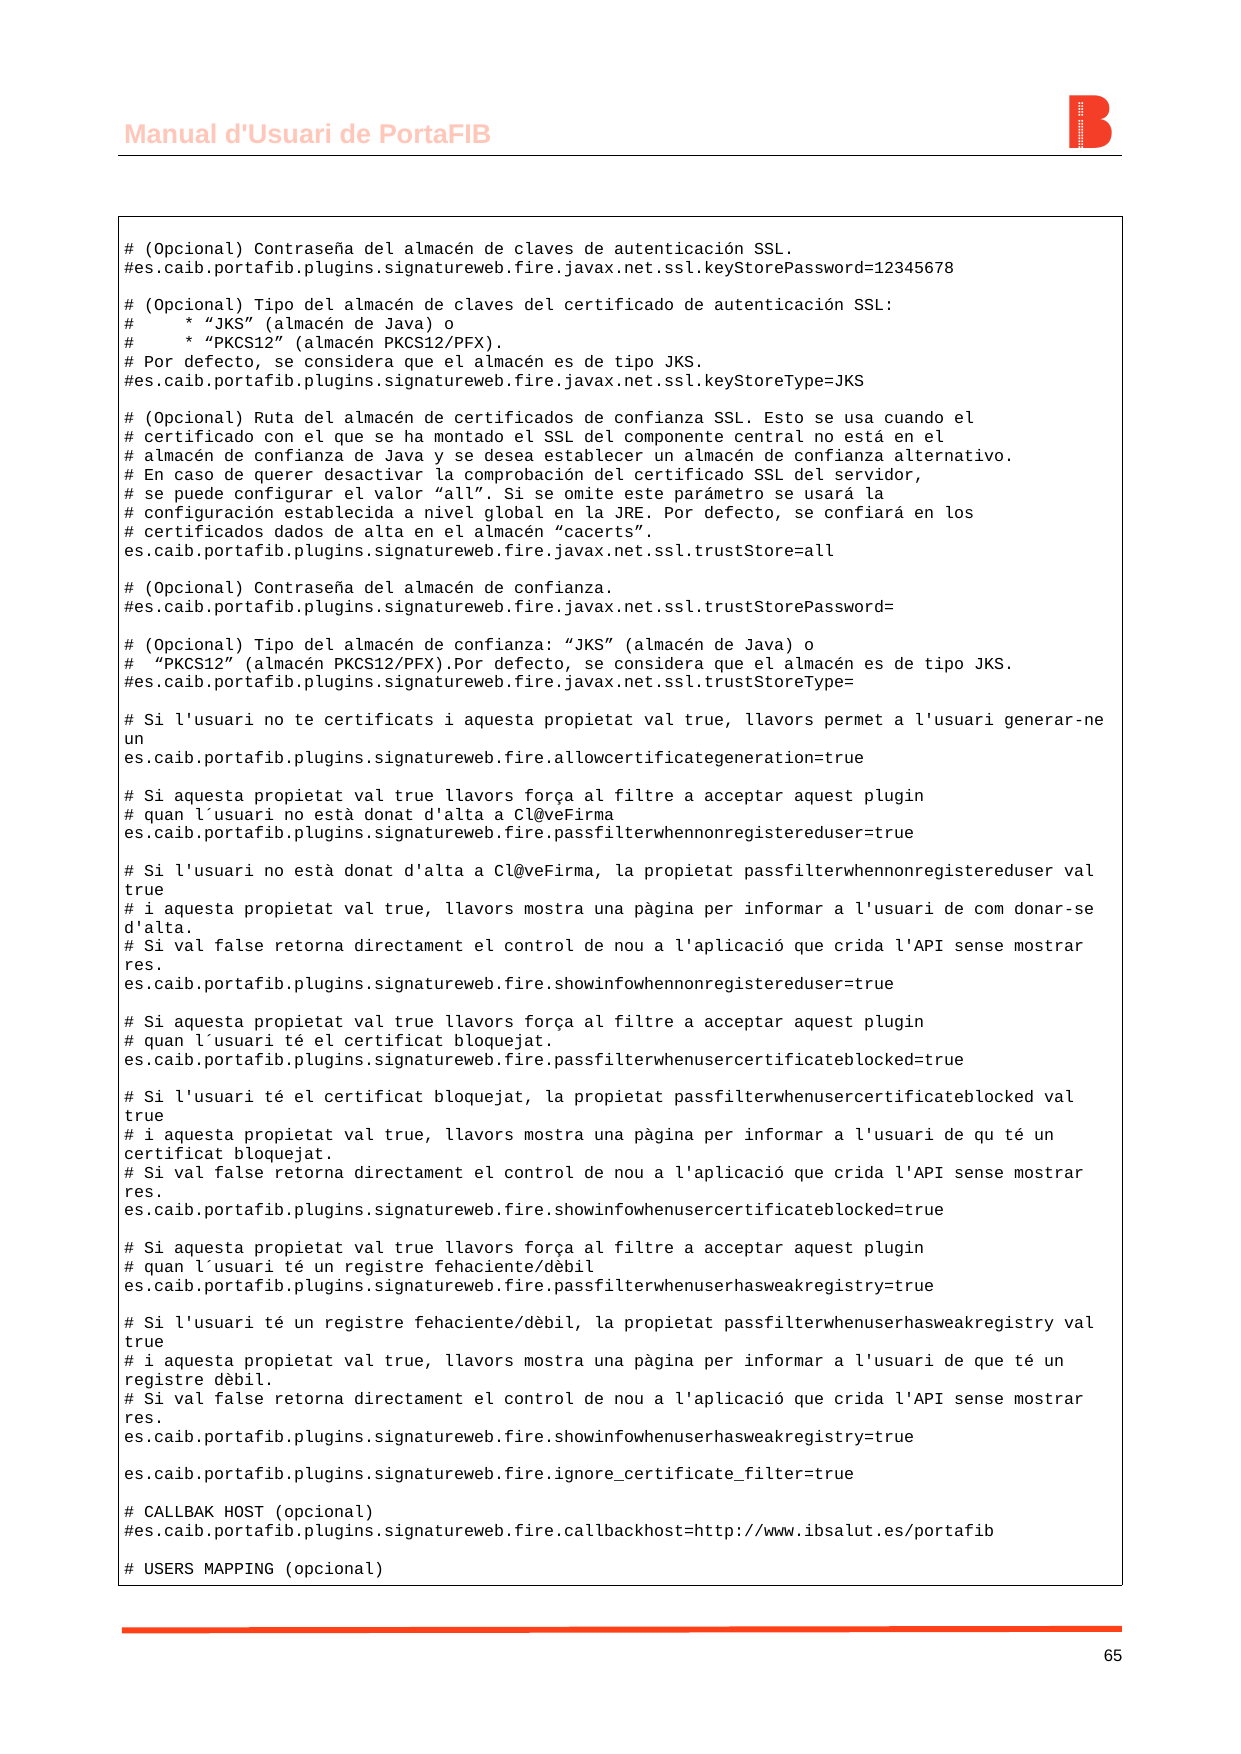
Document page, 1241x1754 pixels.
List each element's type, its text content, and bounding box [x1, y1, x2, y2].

picture [1063, 94, 1117, 150]
table_header # (Opcional) Contraseña del almacén de claves de autenticación SSL. #es.caib.portafib.plugins.signatureweb.fire.javax.net.ssl.keyStorePassword=12345678 # (Opcional) Tipo del almacén de claves del certificado de autenticación SSL: # * “JKS” (almacén de Java) o # * “PKCS12” (almacén PKCS12/PFX). # Por defecto, se considera que el almacén es de tipo JKS. #es.caib.portafib.plugins.signatureweb.fire.javax.net.ssl.keyStoreType=JKS # (Opcional) Ruta del almacén de certificados de confianza SSL. Esto se usa cuando el # certificado con el que se ha montado el SSL del componente central no está en el # almacén de confianza de Java y se desea establecer un almacén de confianza alternativo. # En caso de querer desactivar la comprobación del certificado SSL del servidor, # se puede configurar el valor “all”. Si se omite este parámetro se usará la # configuración establecida a nivel global en la JRE. Por defecto, se confiará en los # certificados dados de alta en el almacén “cacerts”. es.caib.portafib.plugins.signatureweb.fire.javax.net.ssl.trustStore=all # (Opcional) Contraseña del almacén de confianza. #es.caib.portafib.plugins.signatureweb.fire.javax.net.ssl.trustStorePassword= # (Opcional) Tipo del almacén de confianza: “JKS” (almacén de Java) o # “PKCS12” (almacén PKCS12/PFX).Por defecto, se considera que el almacén es de tipo JKS. #es.caib.portafib.plugins.signatureweb.fire.javax.net.ssl.trustStoreType= # Si l'usuari no te certificats i aquesta propietat val true, llavors permet a l'usuari generar-ne un es.caib.portafib.plugins.signatureweb.fire.allowcertificategeneration=true # Si aquesta propietat val true llavors força al filtre a acceptar aquest plugin # quan l´usuari no està donat d'alta a Cl@veFirma es.caib.portafib.plugins.signatureweb.fire.passfilterwhennonregistereduser=true # Si l'usuari no està donat d'alta a Cl@veFirma, la propietat passfilterwhennonregistereduser val true # i aquesta propietat val true, llavors mostra una pàgina per informar a l'usuari de com donar-se d'alta. # Si val false retorna directament el control de nou a l'aplicació que crida l'API sense mostrar res. es.caib.portafib.plugins.signatureweb.fire.showinfowhennonregistereduser=true # Si aquesta propietat val true llavors força al filtre a acceptar aquest plugin # quan l´usuari té el certificat bloquejat. es.caib.portafib.plugins.signatureweb.fire.passfilterwhenusercertificateblocked=true # Si l'usuari té el certificat bloquejat, la propietat passfilterwhenusercertificateblocked val true # i aquesta propietat val true, llavors mostra una pàgina per informar a l'usuari de qu té un certificat bloquejat. # Si val false retorna directament el control de nou a l'aplicació que crida l'API sense mostrar res. es.caib.portafib.plugins.signatureweb.fire.showinfowhenusercertificateblocked=true # Si aquesta propietat val true llavors força al filtre a acceptar aquest plugin # quan l´usuari té un registre fehaciente/dèbil es.caib.portafib.plugins.signatureweb.fire.passfilterwhenuserhasweakregistry=true # Si l'usuari té un registre fehaciente/dèbil, la propietat passfilterwhenuserhasweakregistry val true # i aquesta propietat val true, llavors mostra una pàgina per informar a l'usuari de que té un registre dèbil. # Si val false retorna directament el control de nou a l'aplicació que crida l'API sense mostrar res. es.caib.portafib.plugins.signatureweb.fire.showinfowhenuserhasweakregistry=true es.caib.portafib.plugins.signatureweb.fire.ignore_certificate_filter=true # CALLBAK HOST (opcional) #es.caib.portafib.plugins.signatureweb.fire.callbackhost=http://www.ibsalut.es/portafib # USERS MAPPING (opcional) [119, 217, 1122, 1585]
